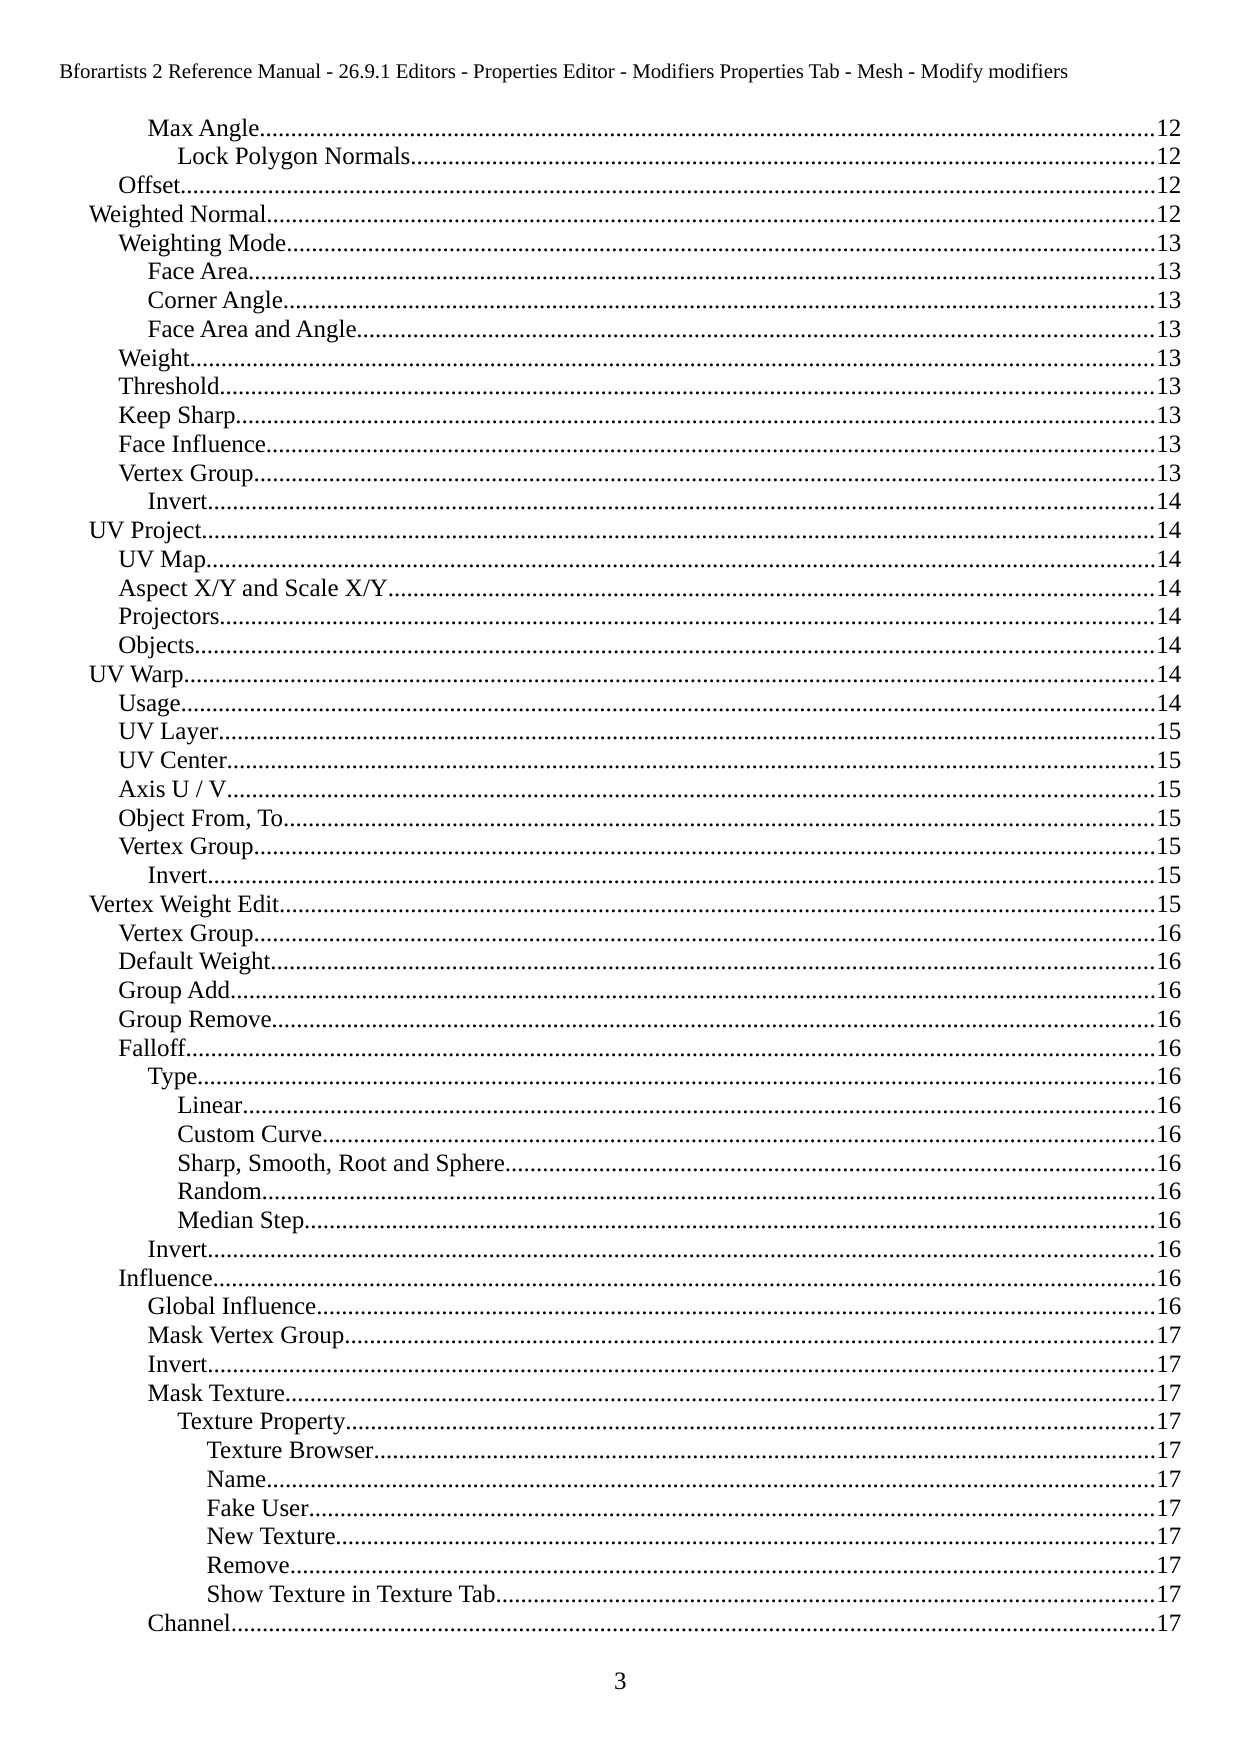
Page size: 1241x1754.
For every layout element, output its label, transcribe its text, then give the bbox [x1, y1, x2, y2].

text Vertex Group 15 [118, 831, 1181, 860]
text Weight 13 [118, 343, 1181, 371]
text Face Influence 13 [118, 429, 1181, 458]
text Vertex Group 16 [118, 918, 1181, 946]
text Falloff 16 [118, 1033, 1181, 1061]
text Invert 14 [147, 486, 1181, 515]
text Sharp, Smooth, Root and Sphere 16 [177, 1148, 1181, 1176]
text Random 16 [177, 1176, 1181, 1205]
text New Texture 17 [206, 1521, 1181, 1550]
text UV Warp 14 [88, 659, 1181, 688]
text Linear 16 [177, 1090, 1181, 1119]
text Channel 17 [147, 1608, 1181, 1636]
text Weighted Normal 12 [88, 199, 1181, 228]
text Invert 15 [147, 860, 1181, 889]
text Threshold 13 [118, 371, 1181, 400]
text Fake User 17 [206, 1493, 1181, 1521]
text UV Project 14 [88, 515, 1181, 544]
text Invert 17 [147, 1349, 1181, 1378]
text Face Area and Angle 13 [147, 314, 1181, 343]
text Mask Vertex Group 17 [147, 1320, 1181, 1349]
text UV Layer 15 [118, 716, 1181, 745]
text Projectors 14 [118, 601, 1181, 630]
text Custom Curve 16 [177, 1119, 1181, 1148]
text Axis U / V 15 [118, 774, 1181, 803]
text Object From, To 15 [118, 803, 1181, 831]
text Max Angle 12 [147, 113, 1181, 141]
text Invert 16 [147, 1234, 1181, 1263]
text Type 16 [147, 1061, 1181, 1090]
text Default Weight 16 [118, 946, 1181, 975]
text Aspect X/Y and Scale X/Y 14 [118, 573, 1181, 601]
text Lock Polygon Normals 12 [177, 141, 1181, 170]
text Vertex Weight Edit 15 [88, 889, 1181, 918]
text Global Influence 16 [147, 1291, 1181, 1320]
text Corner Angle 13 [147, 285, 1181, 314]
text Remove 17 [206, 1550, 1181, 1579]
text UV Center 15 [118, 745, 1181, 774]
text Mask Texture 17 [147, 1378, 1181, 1406]
text Usage 14 [118, 688, 1181, 716]
text Texture Browser 17 [206, 1435, 1181, 1464]
text Texture Property 17 [177, 1406, 1181, 1435]
text Show Texture in Texture Tab 17 [206, 1579, 1181, 1608]
text Vertex Group 13 [118, 458, 1181, 486]
text Group Remove 16 [118, 1004, 1181, 1033]
text Objects 14 [118, 630, 1181, 659]
text UV Map 14 [118, 544, 1181, 573]
text Name 17 [206, 1464, 1181, 1493]
text Offset 12 [118, 170, 1181, 199]
text Weighting Mode 13 [118, 228, 1181, 256]
text Group Add 16 [118, 975, 1181, 1004]
text Keep Sharp 13 [118, 400, 1181, 429]
text Influence 16 [118, 1263, 1181, 1291]
text Face Area 13 [147, 256, 1181, 285]
text Median Step 16 [177, 1205, 1181, 1234]
